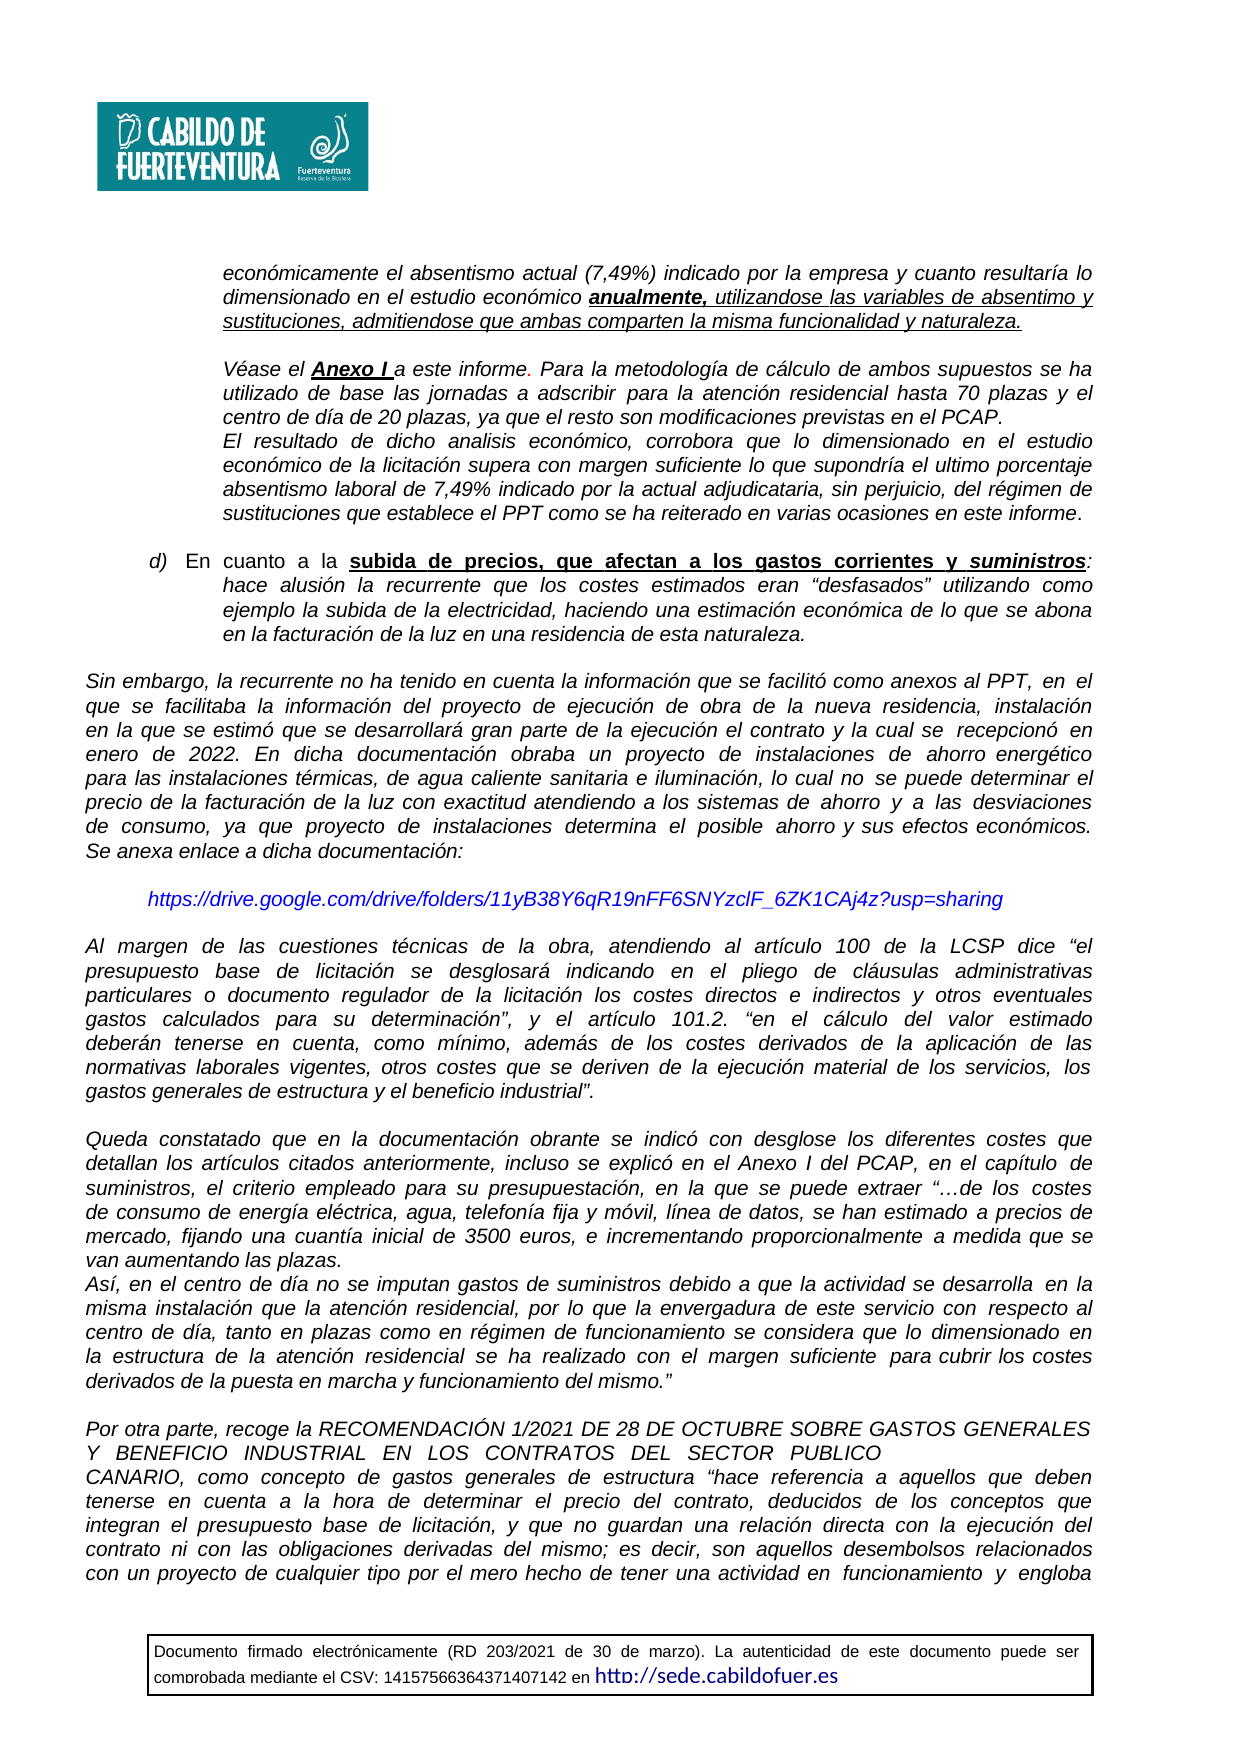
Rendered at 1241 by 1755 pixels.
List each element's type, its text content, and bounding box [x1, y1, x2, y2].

text Sin embargo, la recurrente no ha tenido en cuenta la información que se facilitó como anexos al PPT, en el que se facilitaba la información del proyecto de ejecución de obra de la nueva residencia, instalación en la que se estimó que se desarrollará gran parte de la ejecución el contrato y la cual se recepcionó en enero de 2022. En dicha documentación obraba un proyecto de instalaciones de ahorro energético para las instalaciones térmicas, de agua caliente sanitaria e iluminación, lo cual no se puede determinar el precio de la facturación de la luz con exactitud atendiendo a los sistemas de ahorro y a las desviaciones de consumo, ya que proyecto de instalaciones determina el posible ahorro y sus efectos económicos. Se anexa enlace a dicha documentación: [85, 669, 1093, 862]
text https://drive.google.com/drive/folders/11yB38Y6qR19nFF6SNYzclF_6ZK1CAj4z?usp=sharing [148, 886, 1107, 910]
text Queda constatado que en la documentación obrante se indicó con desglose los diferentes costes que detallan los artículos citados anteriormente, incluso se explicó en el Anexo I del PCAP, en el capítulo de suministros, el criterio empleado para su presupuestación, en la que se puede extraer “…de los costes de consumo de energía eléctrica, agua, telefonía fija y móvil, línea de datos, se han estimado a precios de mercado, fijando una cuantía inicial de 3500 euros, e incrementando proporcionalmente a medida que se van aumentando las plazas. [85, 1127, 1093, 1272]
text Véase el Anexo I a este informe. Para la metodología de cálculo de ambos supuestos se ha utilizado de base las jornadas a adscribir para la atención residencial hasta 70 plazas y el centro de día de 20 plazas, ya que el resto son modificaciones previstas en el PCAP. [223, 356, 1093, 429]
text CANARIO, como concepto de gastos generales de estructura “hace referencia a aquellos que deben tenerse en cuenta a la hora de determinar el precio del contrato, deducidos de los conceptos que integran el presupuesto base de licitación, y que no guardan una relación directa con la ejecución del contrato ni con las obligaciones derivadas del mismo; es decir, son aquellos desembolsos relacionados con un proyecto de cualquier tipo por el mero hecho de tener una actividad en funcionamiento y engloba [85, 1464, 1093, 1585]
text Por otra parte, recoge la RECOMENDACIÓN 1/2021 DE 28 DE OCTUBRE SOBRE GASTOS GENERALES Y BENEFICIO INDUSTRIAL EN LOS CONTRATOS DEL SECTOR PUBLICO [85, 1416, 1093, 1464]
list En cuanto a la subida de precios, que afectan a los gastos corrientes y suministros: hace alusión la recurrente que los costes estimados eran “desfasados” utilizando como ejemplo la subida de la electricidad, haciendo una estimación económica de lo que se abona en la facturación de la luz en una residencia de esta naturaleza. [149, 549, 1093, 646]
text económicamente el absentismo actual (7,49%) indicado por la empresa y cuanto resultaría lo dimensionado en el estudio económico anualmente, utilizandose las variables de absentimo y sustituciones, admitiendose que ambas comparten la misma funcionalidad y naturaleza. [223, 260, 1093, 333]
text Al margen de las cuestiones técnicas de la obra, atendiendo al artículo 100 de la LCSP dice “el presupuesto base de licitación se desglosará indicando en el pliego de cláusulas administrativas particulares o documento regulador de la licitación los costes directos e indirectos y otros eventuales gastos calculados para su determinación”, y el artículo 101.2. “en el cálculo del valor estimado deberán tenerse en cuenta, como mínimo, además de los costes derivados de la aplicación de las normativas laborales vigentes, otros costes que se deriven de la ejecución material de los servicios, los gastos generales de estructura y el beneficio industrial”. [85, 934, 1093, 1103]
text Así, en el centro de día no se imputan gastos de suministros debido a que la actividad se desarrolla en la misma instalación que la atención residencial, por lo que la envergadura de este servicio con respecto al centro de día, tanto en plazas como en régimen de funcionamiento se considera que lo dimensionado en la estructura de la atención residencial se ha realizado con el margen suficiente para cubrir los costes derivados de la puesta en marcha y funcionamiento del mismo.” [85, 1272, 1093, 1392]
text El resultado de dicho analisis económico, corrobora que lo dimensionado en el estudio económico de la licitación supera con margen suficiente lo que supondría el ultimo porcentaje absentismo laboral de 7,49% indicado por la actual adjudicataria, sin perjuicio, del régimen de sustituciones que establece el PPT como se ha reiterado en varias ocasiones en este informe. [223, 429, 1093, 525]
